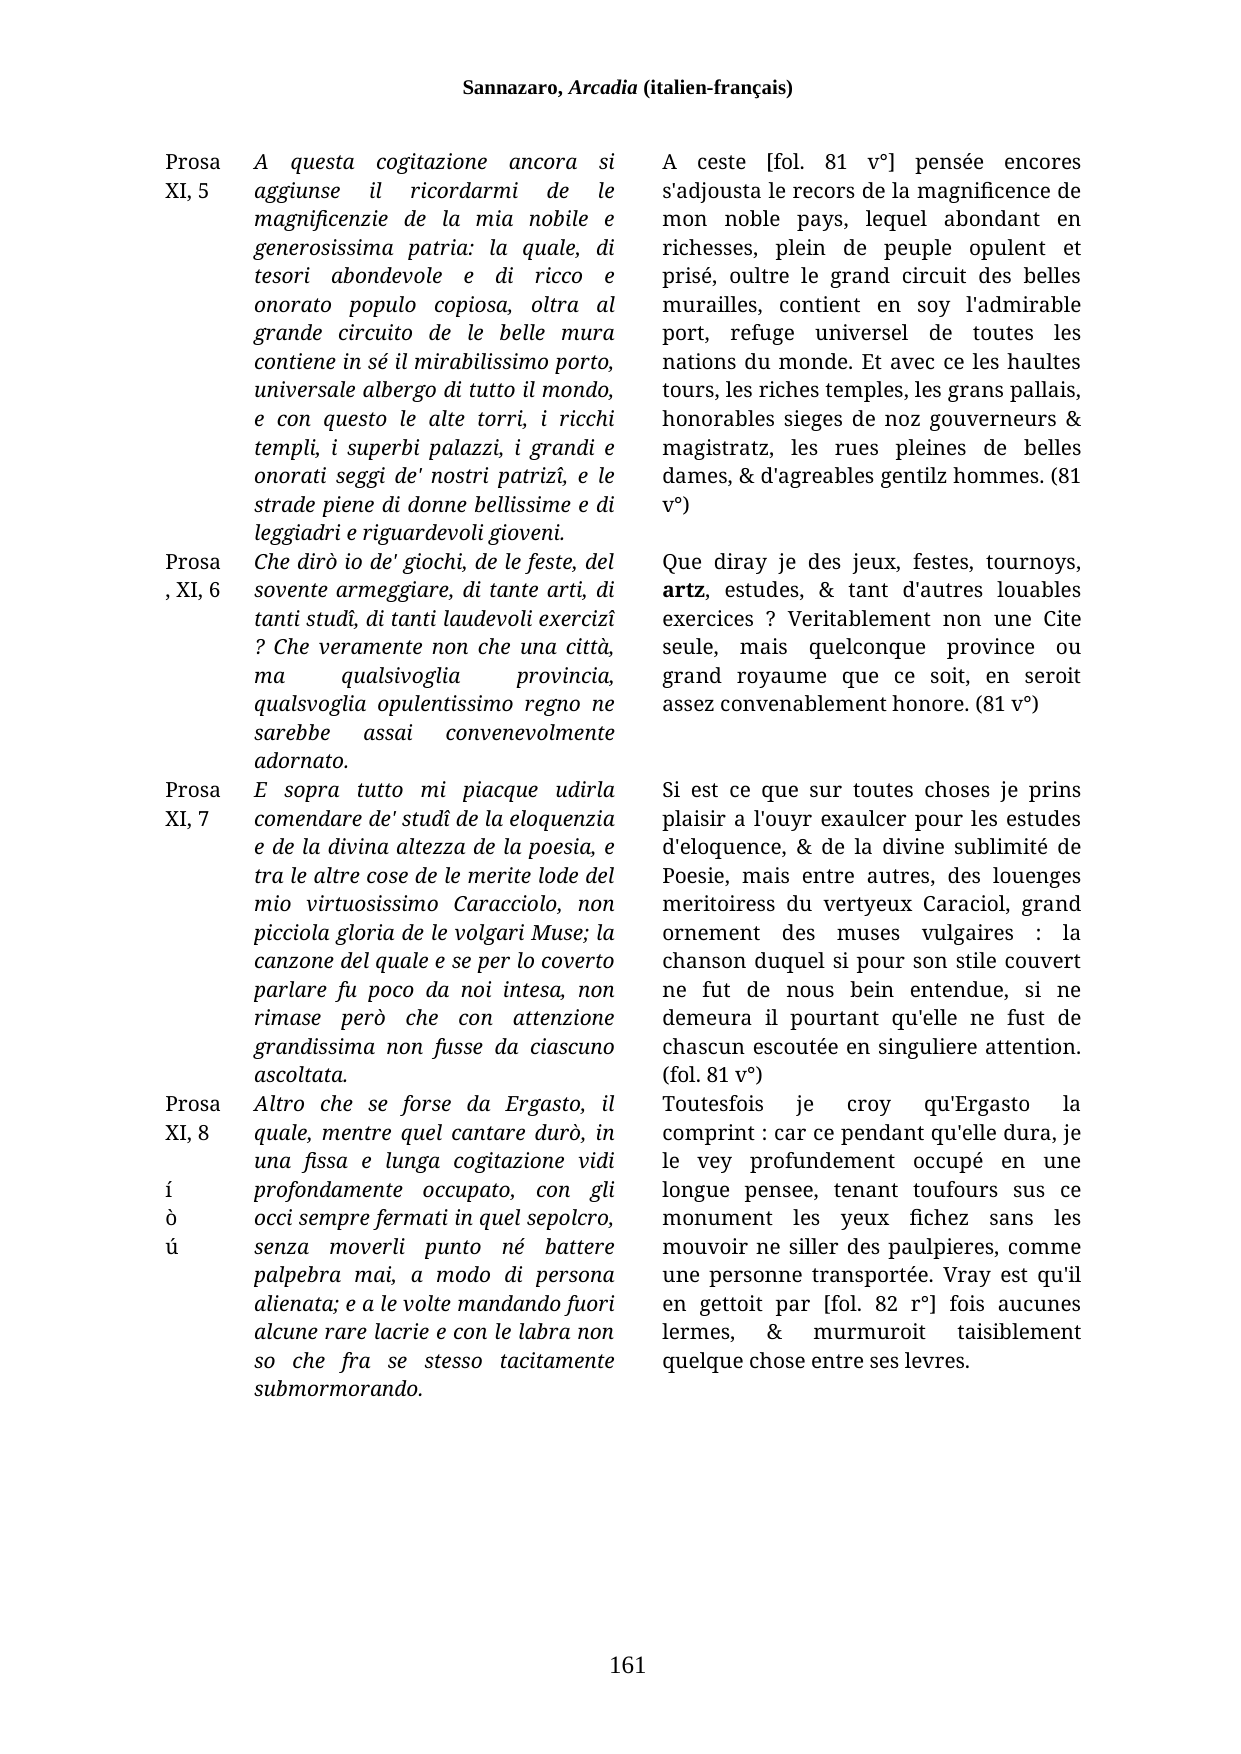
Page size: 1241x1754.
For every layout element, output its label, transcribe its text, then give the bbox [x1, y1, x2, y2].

table_cell Que diray je des jeux, festes, tournoys, artz, estudes, & tant d'autres louables exercices ? Veritablement non une Cite seule, mais quelconque province ou grand royaume que ce soit, en seroit assez convenablement honore. (81 v°) [640, 547, 1104, 775]
table_cell Che dirò io de' giochi, de le feste, del sovente armeggiare, di tante arti, di tanti studî, di tanti laudevoli exercizî ? Che veramente non che una città, ma qualsivoglia provincia, qualsvoglia opulentissimo regno ne sarebbe assai convenevolmente adornato. [232, 547, 640, 775]
table_cell Prosa XI, 5 [158, 147, 232, 547]
table_cell Prosa XI, 7 [158, 775, 232, 1089]
table_cell Prosa, XI, 6 [158, 547, 232, 775]
table_cell A ceste [fol. 81 v°] pensée encores s'adjousta le recors de la magnificence de mon noble pays, lequel abondant en richesses, plein de peuple opulent et prisé, oultre le grand circuit des belles murailles, contient en soy l'admirable port, refuge universel de toutes les nations du monde. Et avec ce les haultes tours, les riches temples, les grans pallais, honorables sieges de noz gouverneurs & magistratz, les rues pleines de belles dames, & d'agreables gentilz hommes. (81 v°) [640, 147, 1104, 547]
table_cell Toutesfois je croy qu'Ergasto la comprint : car ce pendant qu'elle dura, je le vey profundement occupé en une longue pensee, tenant toufours sus ce monument les yeux fichez sans les mouvoir ne siller des paulpieres, comme une personne transportée. Vray est qu'il en gettoit par [fol. 82 r°] fois aucunes lermes, & murmuroit taisiblement quelque chose entre ses levres. [640, 1089, 1104, 1403]
table_cell Prosa XI, 8 í ò ú [158, 1089, 232, 1403]
table_cell A questa cogitazione ancora si aggiunse il ricordarmi de le magnificenzie de la mia nobile e generosissima patria: la quale, di tesori abondevole e di ricco e onorato populo copiosa, oltra al grande circuito de le belle mura contiene in sé il mirabilissimo porto, universale albergo di tutto il mondo, e con questo le alte torri, i ricchi templi, i superbi palazzi, i grandi e onorati seggi de' nostri patrizî, e le strade piene di donne bellissime e di leggiadri e riguardevoli gioveni. [232, 147, 640, 547]
table_cell E sopra tutto mi piacque udirla comendare de' studî de la eloquenzia e de la divina altezza de la poesia, e tra le altre cose de le merite lode del mio virtuosissimo Caracciolo, non picciola gloria de le volgari Muse; la canzone del quale e se per lo coverto parlare fu poco da noi intesa, non rimase però che con attenzione grandissima non fusse da ciascuno ascoltata. [232, 775, 640, 1089]
table_cell Si est ce que sur toutes choses je prins plaisir a l'ouyr exaulcer pour les estudes d'eloquence, & de la divine sublimité de Poesie, mais entre autres, des louenges meritoiress du vertyeux Caraciol, grand ornement des muses vulgaires : la chanson duquel si pour son stile couvert ne fut de nous bein entendue, si ne demeura il pourtant qu'elle ne fust de chascun escoutée en singuliere attention. (fol. 81 v°) [640, 775, 1104, 1089]
table_cell Altro che se forse da Ergasto, il quale, mentre quel cantare durò, in una fissa e lunga cogitazione vidi profondamente occupato, con gli occi sempre fermati in quel sepolcro, senza moverli punto né battere palpebra mai, a modo di persona alienata; e a le volte mandando fuori alcune rare lacrie e con le labra non so che fra se stesso tacitamente submormorando. [232, 1089, 640, 1403]
